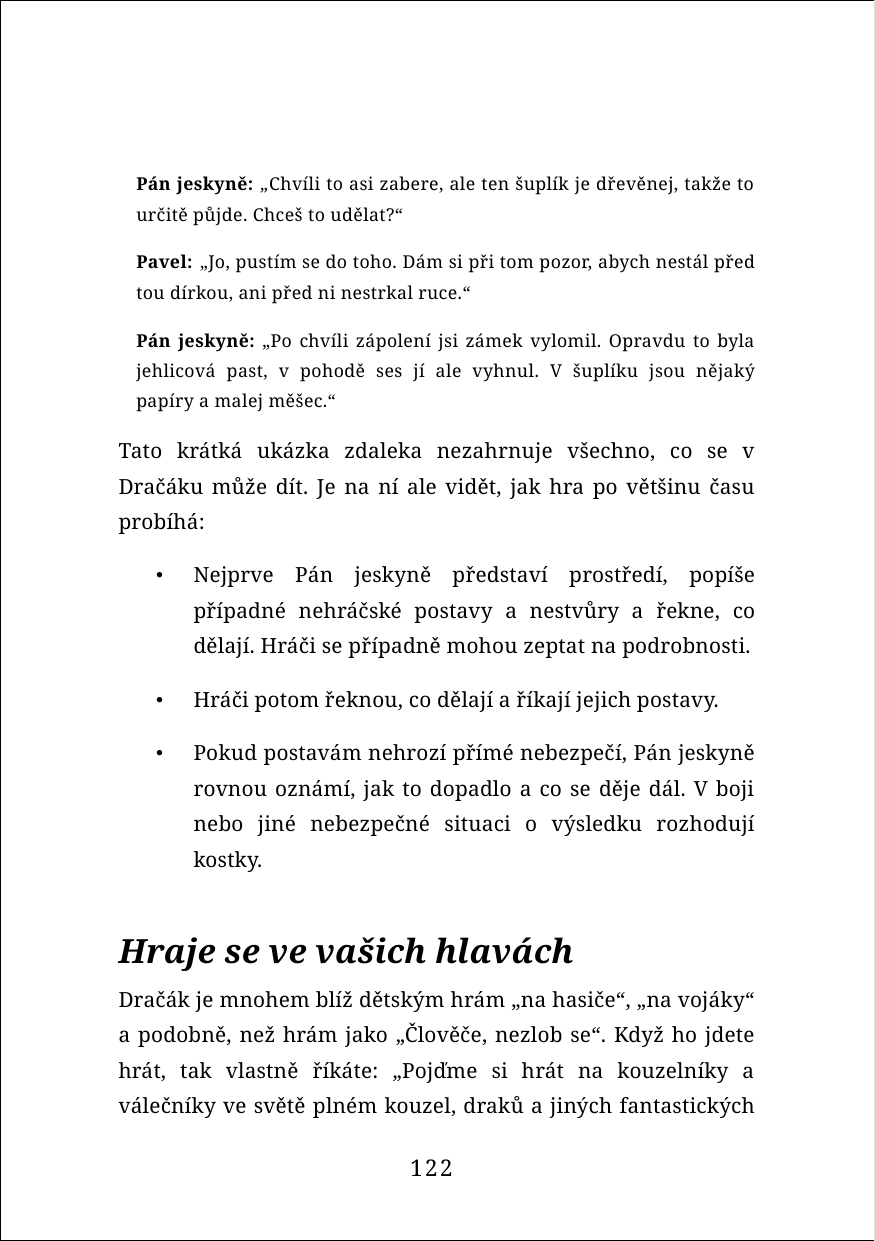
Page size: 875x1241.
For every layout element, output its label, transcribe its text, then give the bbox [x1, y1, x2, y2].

text Pavel: „Jo, pustím se do toho. Dám si při tom pozor, abych nestál před tou dírkou, ani před ni nestrkal ruce.“ [136, 250, 756, 304]
list Nejprve Pán jeskyně představí prostředí, popíše případné nehráčské postavy a nestvůry a řekne, co dělají. Hráči se případně mohou zeptat na podrobnosti. [156, 561, 756, 660]
list Pokud postavám nehrozí přímé nebezpečí, Pán jeskyně rovnou oznámí, jak to dopadlo a co se děje dál. V boji nebo jiné nebezpečné situaci o výsledku rozhodují kostky. [156, 738, 756, 873]
list Hráči potom řeknou, co dělají a říkají jejich postavy. [156, 685, 756, 713]
text Pán jeskyně: „Po chvíli zápolení jsi zámek vylomil. Opravdu to byla jehlicová past, v pohodě ses jí ale vyhnul. V šuplíku jsou nějaký papíry a malej měšec.“ [136, 328, 756, 413]
text Tato krátká ukázka zdaleka nezahrnuje všechno, co se v Dračáku může dít. Je na ní ale vidět, jak hra po většinu času probíhá: [118, 436, 756, 536]
subtitle Hraje se ve vašich hlavách [118, 927, 756, 973]
text Pán jeskyně: „Chvíli to asi zabere, ale ten šuplík je dřevěnej, takže to určitě půjde. Chceš to udělat?“ [136, 172, 756, 226]
text Dračák je mnohem blíž dětským hrám „na hasiče“, „na vojáky“ a podobně, než hrám jako „Člověče, nezlob se“. Když ho jdete hrát, tak vlastně říkáte: „Pojďme si hrát na kouzelníky a válečníky ve světě plném kouzel, draků a jiných fantastických [118, 985, 756, 1120]
